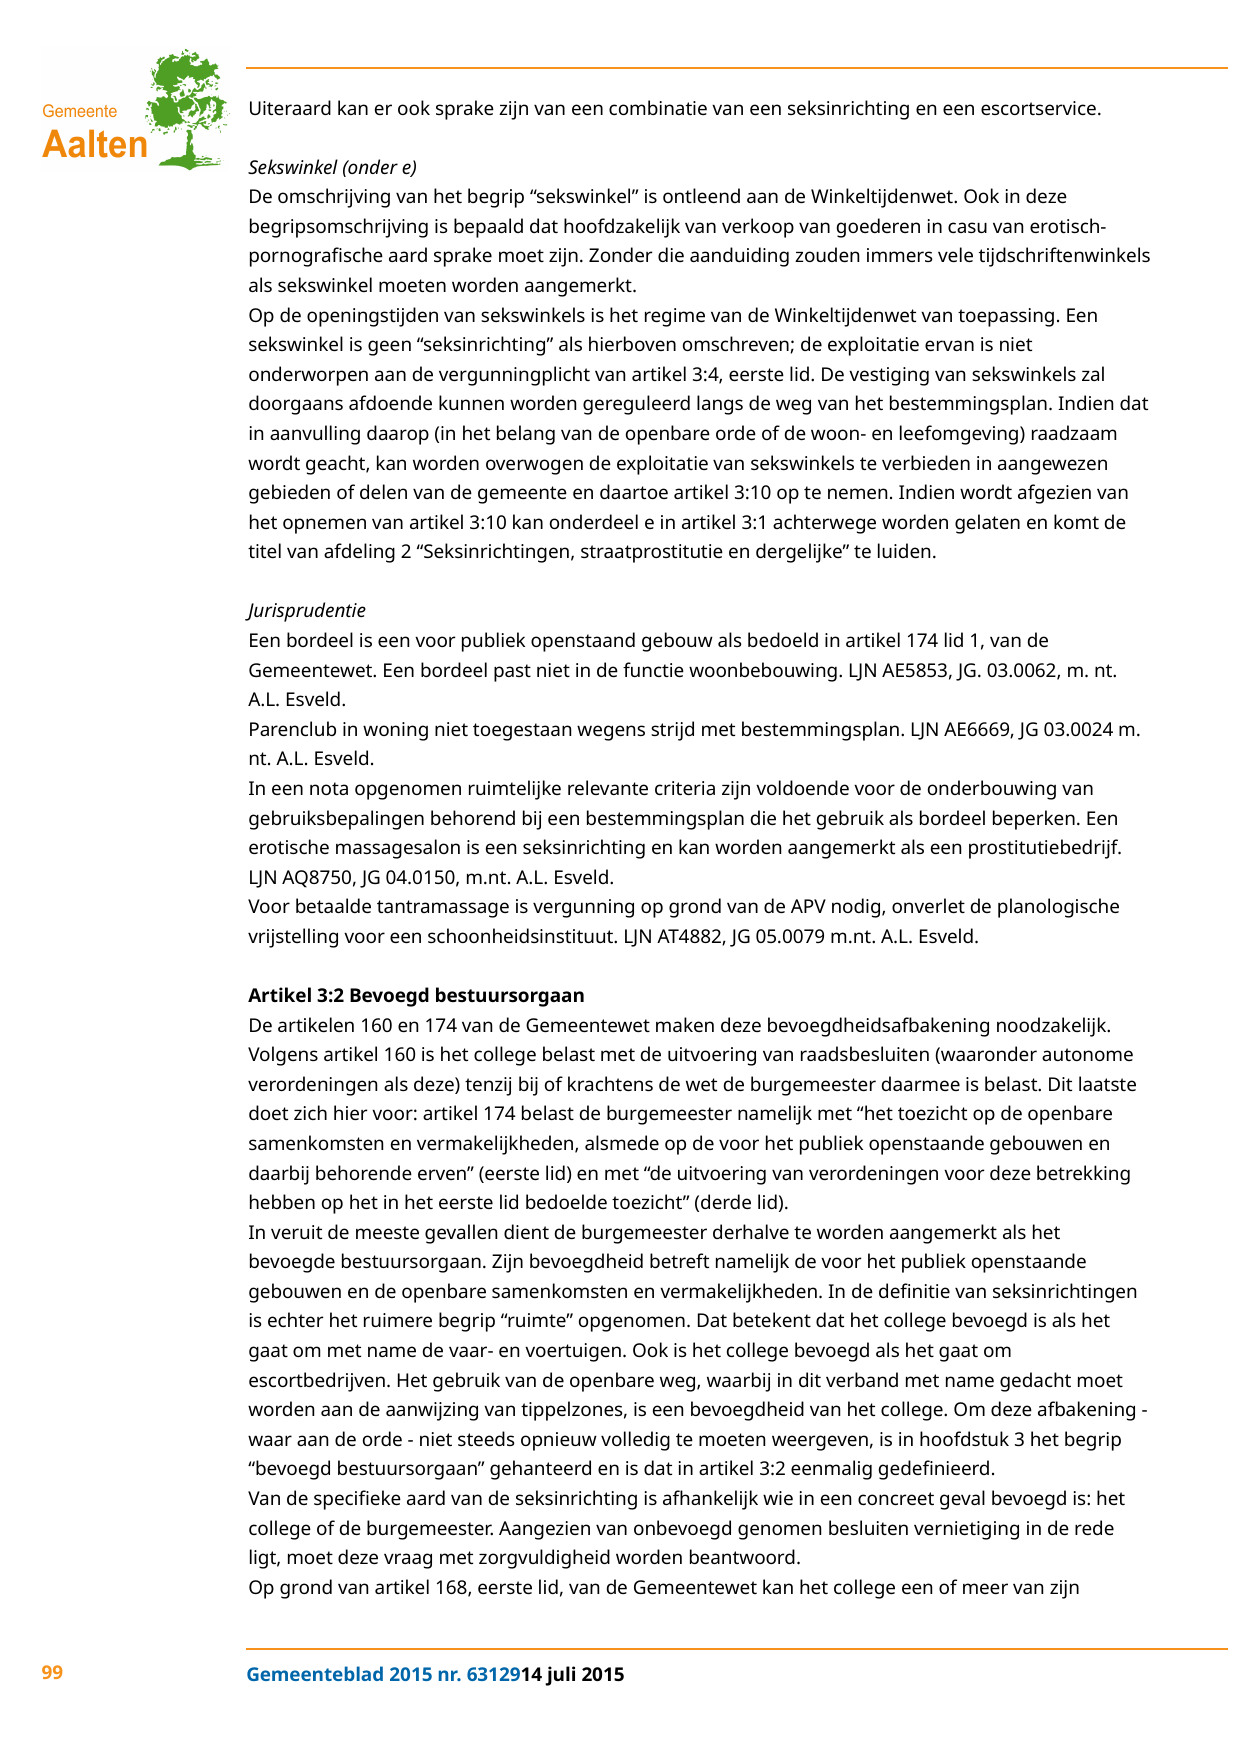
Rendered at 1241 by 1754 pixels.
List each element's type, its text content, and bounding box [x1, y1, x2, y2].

text Op de openingstijden van sekswinkels is het regime van de Winkeltijdenwet van toepassing. Een sekswinkel is geen “seksinrichting” als hierboven omschreven; de exploitatie ervan is niet onderworpen aan de vergunningplicht van artikel 3:4, eerste lid. De vestiging van sekswinkels zal doorgaans afdoende kunnen worden gereguleerd langs de weg van het bestemmingsplan. Indien dat in aanvulling daarop (in het belang van de openbare orde of de woon- en leefomgeving) raadzaam wordt geacht, kan worden overwogen de exploitatie van sekswinkels te verbieden in aangewezen gebieden of delen van de gemeente en daartoe artikel 3:10 op te nemen. Indien wordt afgezien van het opnemen van artikel 3:10 kan onderdeel e in artikel 3:1 achterwege worden gelaten en komt de titel van afdeling 2 “Seksinrichtingen, straatprostitutie en dergelijke” te luiden. [248, 302, 1152, 564]
text Een bordeel is een voor publiek openstaand gebouw als bedoeld in artikel 174 lid 1, van de Gemeentewet. Een bordeel past niet in de functie woonbebouwing. LJN AE5853, JG. 03.0062, m. nt. A.L. Esveld. [248, 627, 1152, 712]
text Jurisprudentie [248, 598, 1152, 623]
text Parenclub in woning niet toegestaan wegens strijd met bestemmingsplan. LJN AE6669, JG 03.0024 m. nt. A.L. Esveld. [248, 716, 1152, 771]
text Op grond van artikel 168, eerste lid, van de Gemeentewet kan het college een of meer van zijn [248, 1574, 1152, 1600]
text De artikelen 160 en 174 van de Gemeentewet maken deze bevoegdheidsafbakening noodzakelijk. Volgens artikel 160 is het college belast met de uitvoering van raadsbesluiten (waaronder autonome verordeningen als deze) tenzij bij of krachtens de wet de burgemeester daarmee is belast. Dit laatste doet zich hier voor: artikel 174 belast de burgemeester namelijk met “het toezicht op de openbare samenkomsten en vermakelijkheden, alsmede op de voor het publiek openstaande gebouwen en daarbij behorende erven” (eerste lid) en met “de uitvoering van verordeningen voor deze betrekking hebben op het in het eerste lid bedoelde toezicht” (derde lid). [248, 1012, 1152, 1215]
picture [41, 47, 231, 172]
text In een nota opgenomen ruimtelijke relevante criteria zijn voldoende voor de onderbouwing van gebruiksbepalingen behorend bij een bestemmingsplan die het gebruik als bordeel beperken. Een erotische massagesalon is een seksinrichting en kan worden aangemerkt als een prostitutiebedrijf. LJN AQ8750, JG 04.0150, m.nt. A.L. Esveld. [248, 775, 1152, 890]
text De omschrijving van het begrip “sekswinkel” is ontleend aan de Winkeltijdenwet. Ook in deze begripsomschrijving is bepaald dat hoofdzakelijk van verkoop van goederen in casu van erotisch-pornografische aard sprake moet zijn. Zonder die aanduiding zouden immers vele tijdschriftenwinkels als sekswinkel moeten worden aangemerkt. [248, 183, 1152, 298]
text Artikel 3:2 Bevoegd bestuursorgaan [248, 982, 1152, 1008]
text Voor betaalde tantramassage is vergunning op grond van de APV nodig, onverlet de planologische vrijstelling voor een schoonheidsinstituut. LJN AT4882, JG 05.0079 m.nt. A.L. Esveld. [248, 893, 1152, 949]
text Uiteraard kan er ook sprake zijn van een combinatie van een seksinrichting en een escortservice. [248, 95, 1152, 121]
text Van de specifieke aard van de seksinrichting is afhankelijk wie in een concreet geval bevoegd is: het college of de burgemeester. Aangezien van onbevoegd genomen besluiten vernietiging in de rede ligt, moet deze vraag met zorgvuldigheid worden beantwoord. [248, 1485, 1152, 1570]
text Sekswinkel (onder e) [248, 154, 1152, 180]
text In veruit de meeste gevallen dient de burgemeester derhalve te worden aangemerkt als het bevoegde bestuursorgaan. Zijn bevoegdheid betreft namelijk de voor het publiek openstaande gebouwen en de openbare samenkomsten en vermakelijkheden. In de definitie van seksinrichtingen is echter het ruimere begrip “ruimte” opgenomen. Dat betekent dat het college bevoegd is als het gaat om met name de vaar- en voertuigen. Ook is het college bevoegd als het gaat om escortbedrijven. Het gebruik van de openbare weg, waarbij in dit verband met name gedacht moet worden aan de aanwijzing van tippelzones, is een bevoegdheid van het college. Om deze afbakening - waar aan de orde - niet steeds opnieuw volledig te moeten weergeven, is in hoofdstuk 3 het begrip “bevoegd bestuursorgaan” gehanteerd en is dat in artikel 3:2 eenmalig gedefinieerd. [248, 1219, 1152, 1481]
